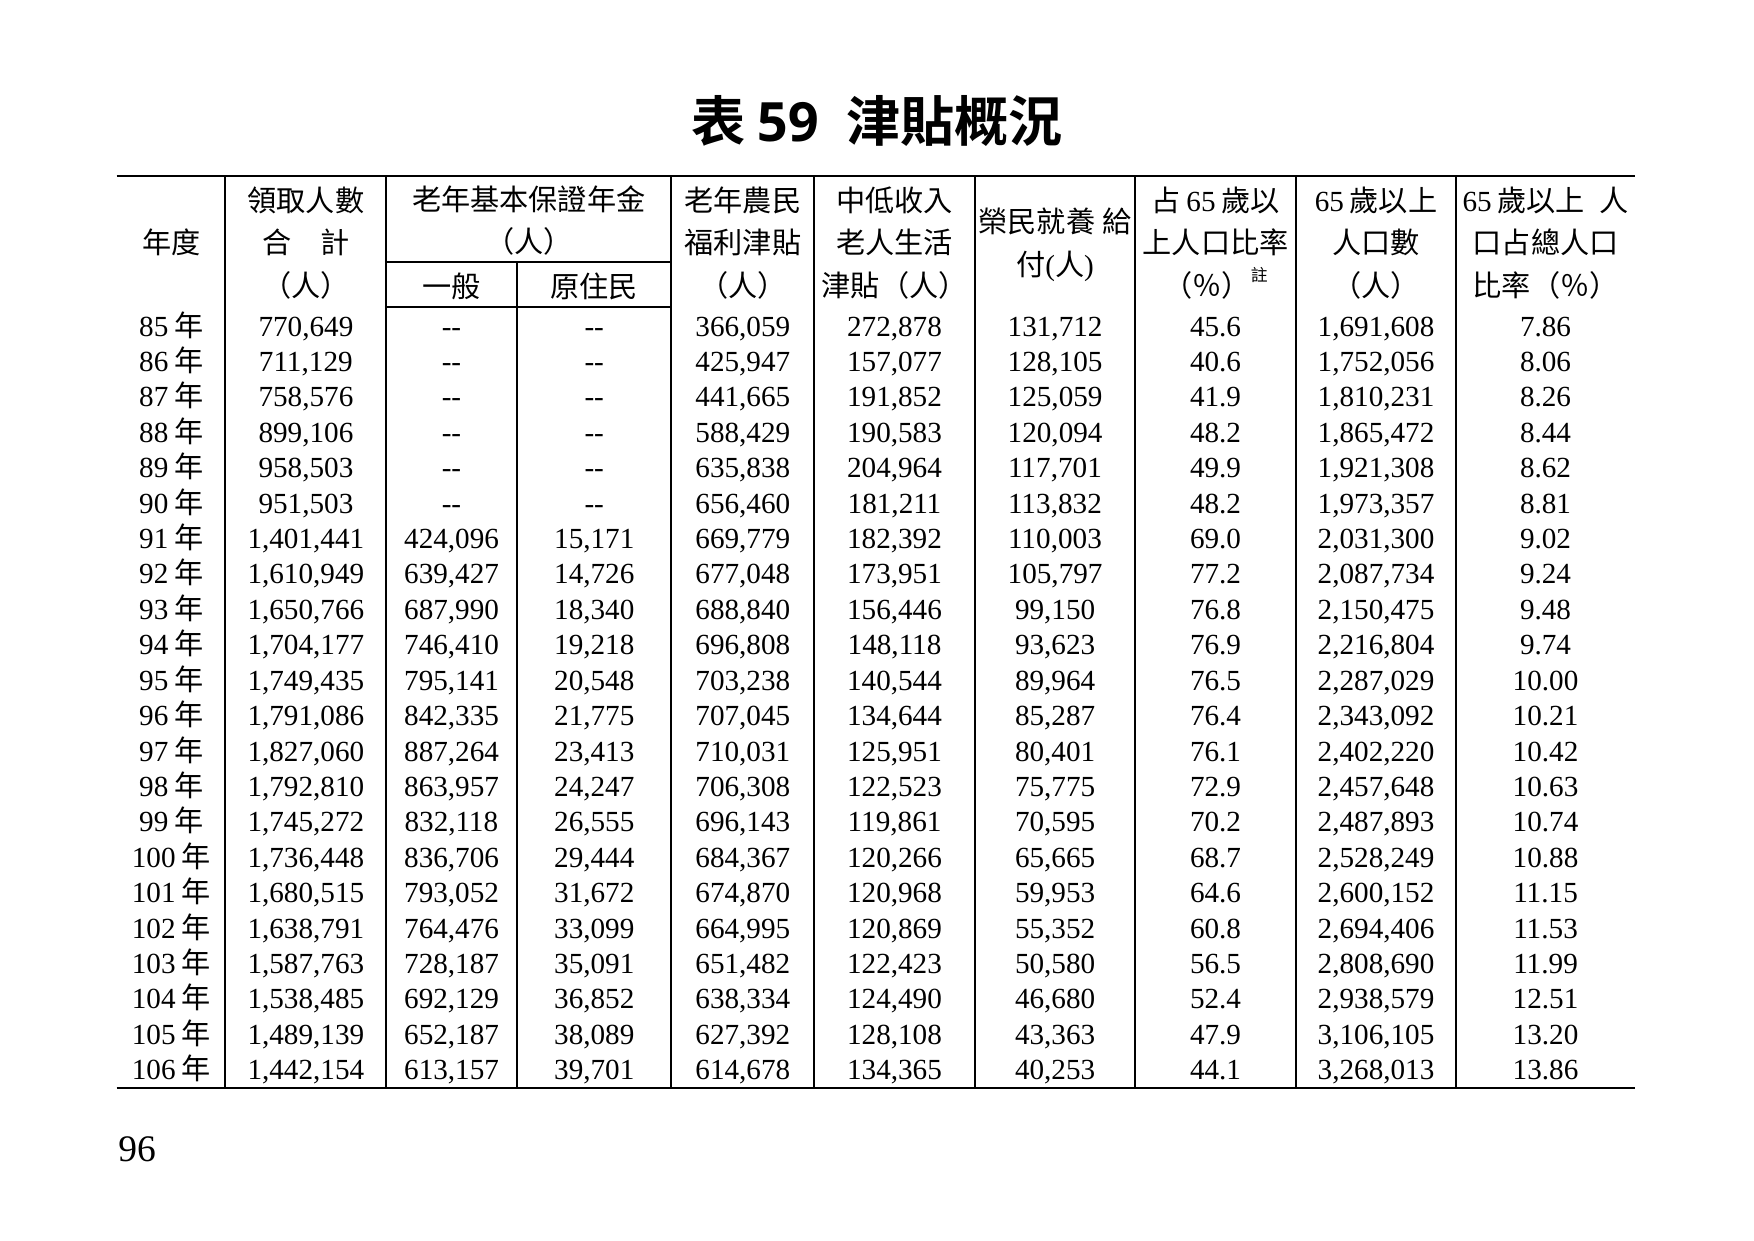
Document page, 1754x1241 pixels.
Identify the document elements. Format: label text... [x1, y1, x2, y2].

table_cell 89年 [117, 449, 224, 485]
table_cell -- [518, 449, 670, 485]
table_cell 2,528,249 [1297, 839, 1455, 874]
table_cell 104年 [117, 981, 224, 1016]
table_cell 588,429 [672, 414, 813, 449]
table_cell 100年 [117, 839, 224, 874]
table_cell 11.99 [1457, 945, 1634, 981]
table_cell 76.8 [1136, 591, 1295, 626]
table_cell 706,308 [672, 768, 813, 803]
table_cell 60.8 [1136, 910, 1295, 945]
table_cell 795,141 [387, 662, 516, 697]
table_cell 1,680,515 [226, 874, 385, 910]
table_cell 157,077 [815, 343, 974, 378]
table_cell 一般 [387, 263, 516, 306]
table_cell 832,118 [387, 804, 516, 839]
table_cell 1,442,154 [226, 1051, 385, 1087]
table_cell 75,775 [976, 768, 1134, 803]
table_cell 1,587,763 [226, 945, 385, 981]
table_cell 2,087,734 [1297, 556, 1455, 591]
table_cell 770,649 [226, 306, 385, 343]
table_cell 105年 [117, 1016, 224, 1051]
table_cell 23,413 [518, 733, 670, 768]
table_header 占65歲以上人口比率（％）註 [1136, 177, 1295, 306]
table_cell 原住民 [518, 263, 670, 306]
table_cell 656,460 [672, 485, 813, 520]
table_cell 3,268,013 [1297, 1051, 1455, 1087]
table_cell 95年 [117, 662, 224, 697]
table_cell 1,791,086 [226, 697, 385, 733]
table_cell 35,091 [518, 945, 670, 981]
table_cell 1,704,177 [226, 626, 385, 662]
table_cell 134,365 [815, 1051, 974, 1087]
table_cell 613,157 [387, 1051, 516, 1087]
table_cell 182,392 [815, 520, 974, 556]
table_header 65歲以上 人口占總人口比率（％） [1457, 177, 1634, 306]
table_cell 64.6 [1136, 874, 1295, 910]
table_cell 1,865,472 [1297, 414, 1455, 449]
table_cell 8.26 [1457, 379, 1634, 414]
table_cell 18,340 [518, 591, 670, 626]
table_cell 2,402,220 [1297, 733, 1455, 768]
table_cell 2,150,475 [1297, 591, 1455, 626]
table_cell -- [387, 343, 516, 378]
table_cell 38,089 [518, 1016, 670, 1051]
table_cell 10.74 [1457, 804, 1634, 839]
table_cell 39,701 [518, 1051, 670, 1087]
table_cell 2,287,029 [1297, 662, 1455, 697]
table_cell 49.9 [1136, 449, 1295, 485]
table_cell 1,650,766 [226, 591, 385, 626]
table_cell -- [518, 485, 670, 520]
table_cell -- [387, 449, 516, 485]
table_cell 13.20 [1457, 1016, 1634, 1051]
table_cell 19,218 [518, 626, 670, 662]
table_cell 99,150 [976, 591, 1134, 626]
table_cell 131,712 [976, 306, 1134, 343]
table_cell 652,187 [387, 1016, 516, 1051]
table_cell 122,423 [815, 945, 974, 981]
table_cell 836,706 [387, 839, 516, 874]
table_cell 710,031 [672, 733, 813, 768]
table_cell 103年 [117, 945, 224, 981]
table_cell 72.9 [1136, 768, 1295, 803]
table_cell 9.48 [1457, 591, 1634, 626]
table_cell 102年 [117, 910, 224, 945]
subtitle 表59 津貼概況 [118, 62, 1636, 174]
table_cell 173,951 [815, 556, 974, 591]
table_cell 10.63 [1457, 768, 1634, 803]
table_cell 9.02 [1457, 520, 1634, 556]
table_cell 77.2 [1136, 556, 1295, 591]
table_cell 728,187 [387, 945, 516, 981]
table_cell 425,947 [672, 343, 813, 378]
table_cell -- [387, 485, 516, 520]
table_cell 1,638,791 [226, 910, 385, 945]
table_cell 40.6 [1136, 343, 1295, 378]
table_cell 1,745,272 [226, 804, 385, 839]
table_cell 113,832 [976, 485, 1134, 520]
table_cell 8.81 [1457, 485, 1634, 520]
table_cell 703,238 [672, 662, 813, 697]
table_cell 15,171 [518, 520, 670, 556]
table_cell 1,827,060 [226, 733, 385, 768]
table_cell 90年 [117, 485, 224, 520]
table_cell 1,610,949 [226, 556, 385, 591]
table_cell 88年 [117, 414, 224, 449]
table_cell 46,680 [976, 981, 1134, 1016]
table_cell 10.00 [1457, 662, 1634, 697]
table_cell 688,840 [672, 591, 813, 626]
table_cell 2,487,893 [1297, 804, 1455, 839]
table_cell 191,852 [815, 379, 974, 414]
table_cell 76.9 [1136, 626, 1295, 662]
table_cell 12.51 [1457, 981, 1634, 1016]
table_cell 10.42 [1457, 733, 1634, 768]
table_cell 65,665 [976, 839, 1134, 874]
table_cell 45.6 [1136, 306, 1295, 343]
table_cell 56.5 [1136, 945, 1295, 981]
table_cell 711,129 [226, 343, 385, 378]
table_cell -- [387, 414, 516, 449]
table_cell 31,672 [518, 874, 670, 910]
table_cell 33,099 [518, 910, 670, 945]
table_cell 110,003 [976, 520, 1134, 556]
table_cell 190,583 [815, 414, 974, 449]
table_cell 639,427 [387, 556, 516, 591]
table_cell 97年 [117, 733, 224, 768]
table_cell 10.21 [1457, 697, 1634, 733]
table_cell 80,401 [976, 733, 1134, 768]
table_cell 69.0 [1136, 520, 1295, 556]
table_cell 8.62 [1457, 449, 1634, 485]
table_cell 651,482 [672, 945, 813, 981]
table_cell 99年 [117, 804, 224, 839]
table_cell 1,810,231 [1297, 379, 1455, 414]
table_cell 156,446 [815, 591, 974, 626]
table_cell 92年 [117, 556, 224, 591]
table_cell 9.24 [1457, 556, 1634, 591]
table_cell 91年 [117, 520, 224, 556]
table_cell 1,401,441 [226, 520, 385, 556]
table_cell 122,523 [815, 768, 974, 803]
table_cell 85,287 [976, 697, 1134, 733]
table_cell 134,644 [815, 697, 974, 733]
table_cell 793,052 [387, 874, 516, 910]
table_cell 106年 [117, 1051, 224, 1087]
table_cell 1,749,435 [226, 662, 385, 697]
table_cell 958,503 [226, 449, 385, 485]
table_cell 2,938,579 [1297, 981, 1455, 1016]
table_cell 26,555 [518, 804, 670, 839]
table_cell 148,118 [815, 626, 974, 662]
table_cell 105,797 [976, 556, 1134, 591]
table_cell 140,544 [815, 662, 974, 697]
table_cell 125,951 [815, 733, 974, 768]
table_cell 124,490 [815, 981, 974, 1016]
table_cell 746,410 [387, 626, 516, 662]
table_header 老年基本保證年金 （人） [387, 177, 670, 261]
table_cell 2,600,152 [1297, 874, 1455, 910]
table_cell 7.86 [1457, 306, 1634, 343]
table_cell 76.1 [1136, 733, 1295, 768]
table_cell 441,665 [672, 379, 813, 414]
table_cell 101年 [117, 874, 224, 910]
table_cell 627,392 [672, 1016, 813, 1051]
table_cell 181,211 [815, 485, 974, 520]
table_cell 677,048 [672, 556, 813, 591]
table_cell 85年 [117, 306, 224, 343]
table_cell 2,457,648 [1297, 768, 1455, 803]
table_cell 899,106 [226, 414, 385, 449]
table_cell 692,129 [387, 981, 516, 1016]
table_cell 125,059 [976, 379, 1134, 414]
table_cell 48.2 [1136, 485, 1295, 520]
table_cell 41.9 [1136, 379, 1295, 414]
table_cell 2,808,690 [1297, 945, 1455, 981]
table_header 老年農民 福利津貼 （人） [672, 177, 813, 306]
table_cell 120,968 [815, 874, 974, 910]
table_cell 951,503 [226, 485, 385, 520]
table_cell 1,736,448 [226, 839, 385, 874]
table_header 榮民就養 給付(人) [976, 177, 1134, 306]
table_cell 20,548 [518, 662, 670, 697]
table_cell 9.74 [1457, 626, 1634, 662]
table_cell 59,953 [976, 874, 1134, 910]
table_cell 120,869 [815, 910, 974, 945]
table_cell 44.1 [1136, 1051, 1295, 1087]
table_cell 98年 [117, 768, 224, 803]
table_cell 2,694,406 [1297, 910, 1455, 945]
table_cell 696,143 [672, 804, 813, 839]
table_cell 89,964 [976, 662, 1134, 697]
table_cell 1,792,810 [226, 768, 385, 803]
table_cell 707,045 [672, 697, 813, 733]
table_cell 635,838 [672, 449, 813, 485]
table_cell 128,105 [976, 343, 1134, 378]
table_cell 1,489,139 [226, 1016, 385, 1051]
table_cell 684,367 [672, 839, 813, 874]
table_cell 3,106,105 [1297, 1016, 1455, 1051]
table_cell 669,779 [672, 520, 813, 556]
table_cell 40,253 [976, 1051, 1134, 1087]
table_cell 43,363 [976, 1016, 1134, 1051]
table_cell 55,352 [976, 910, 1134, 945]
table_header 65歲以上 人口數 （人） [1297, 177, 1455, 306]
table_cell 366,059 [672, 306, 813, 343]
table_cell 887,264 [387, 733, 516, 768]
table_cell 29,444 [518, 839, 670, 874]
table_cell 1,921,308 [1297, 449, 1455, 485]
table_cell -- [518, 414, 670, 449]
table_cell 204,964 [815, 449, 974, 485]
table_cell -- [518, 308, 670, 343]
table_cell 47.9 [1136, 1016, 1295, 1051]
table_cell -- [387, 379, 516, 414]
table_cell 687,990 [387, 591, 516, 626]
table_cell 36,852 [518, 981, 670, 1016]
table_cell 96年 [117, 697, 224, 733]
table_cell 52.4 [1136, 981, 1295, 1016]
table_cell 93年 [117, 591, 224, 626]
table_cell 638,334 [672, 981, 813, 1016]
table_cell 1,538,485 [226, 981, 385, 1016]
table_cell 117,701 [976, 449, 1134, 485]
table_header 年度 [117, 177, 224, 306]
table_cell 70,595 [976, 804, 1134, 839]
table_cell 120,094 [976, 414, 1134, 449]
table_cell 76.4 [1136, 697, 1295, 733]
table_cell 50,580 [976, 945, 1134, 981]
table_cell 842,335 [387, 697, 516, 733]
table_cell 764,476 [387, 910, 516, 945]
table_cell 424,096 [387, 520, 516, 556]
table_cell 86年 [117, 343, 224, 378]
table_cell 11.53 [1457, 910, 1634, 945]
table_cell 76.5 [1136, 662, 1295, 697]
table_cell 2,343,092 [1297, 697, 1455, 733]
table_cell 93,623 [976, 626, 1134, 662]
table_cell 863,957 [387, 768, 516, 803]
table_cell 1,752,056 [1297, 343, 1455, 378]
table_cell 272,878 [815, 306, 974, 343]
table_cell 87年 [117, 379, 224, 414]
table_cell 2,031,300 [1297, 520, 1455, 556]
table_header 中低收入 老人生活 津貼（人） [815, 177, 974, 306]
table_cell 10.88 [1457, 839, 1634, 874]
table_cell 11.15 [1457, 874, 1634, 910]
table_cell 1,973,357 [1297, 485, 1455, 520]
table_cell 21,775 [518, 697, 670, 733]
table_cell -- [518, 343, 670, 378]
table_cell 14,726 [518, 556, 670, 591]
table_cell 68.7 [1136, 839, 1295, 874]
table_cell 614,678 [672, 1051, 813, 1087]
table_cell -- [518, 379, 670, 414]
table_cell 8.44 [1457, 414, 1634, 449]
table_cell 48.2 [1136, 414, 1295, 449]
table_cell 758,576 [226, 379, 385, 414]
table_cell 119,861 [815, 804, 974, 839]
table_cell 8.06 [1457, 343, 1634, 378]
table_cell 94年 [117, 626, 224, 662]
table_cell 664,995 [672, 910, 813, 945]
table_cell 128,108 [815, 1016, 974, 1051]
table_cell 120,266 [815, 839, 974, 874]
table_cell 1,691,608 [1297, 306, 1455, 343]
table_cell 696,808 [672, 626, 813, 662]
table_cell 70.2 [1136, 804, 1295, 839]
table_cell 674,870 [672, 874, 813, 910]
table_cell -- [387, 308, 516, 343]
table_cell 24,247 [518, 768, 670, 803]
table_header 領取人數 合 計 （人） [226, 177, 385, 306]
table_cell 2,216,804 [1297, 626, 1455, 662]
table_cell 13.86 [1457, 1051, 1634, 1087]
